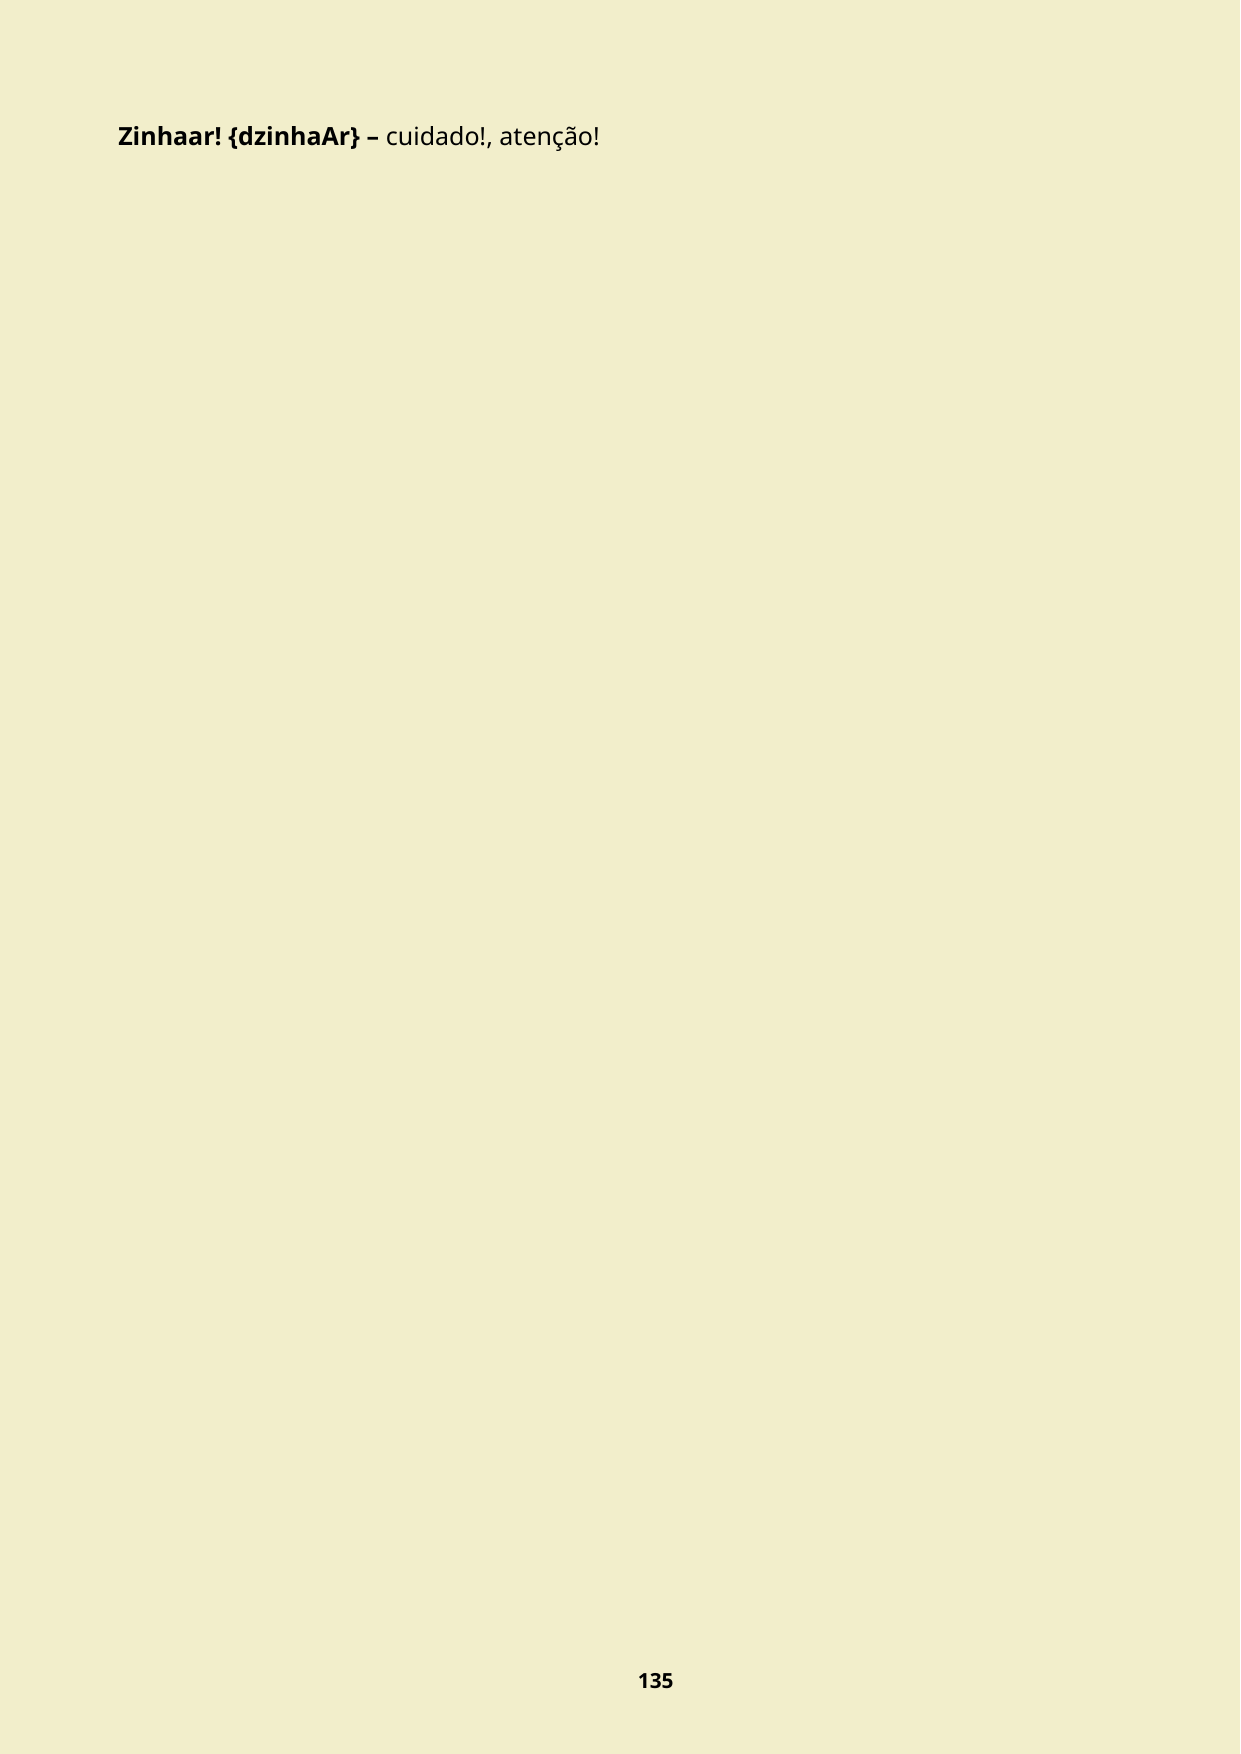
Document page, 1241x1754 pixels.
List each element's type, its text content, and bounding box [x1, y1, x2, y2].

text Zinhaar! {dzinhaAr} – cuidado!, atenção! [118, 118, 1122, 152]
